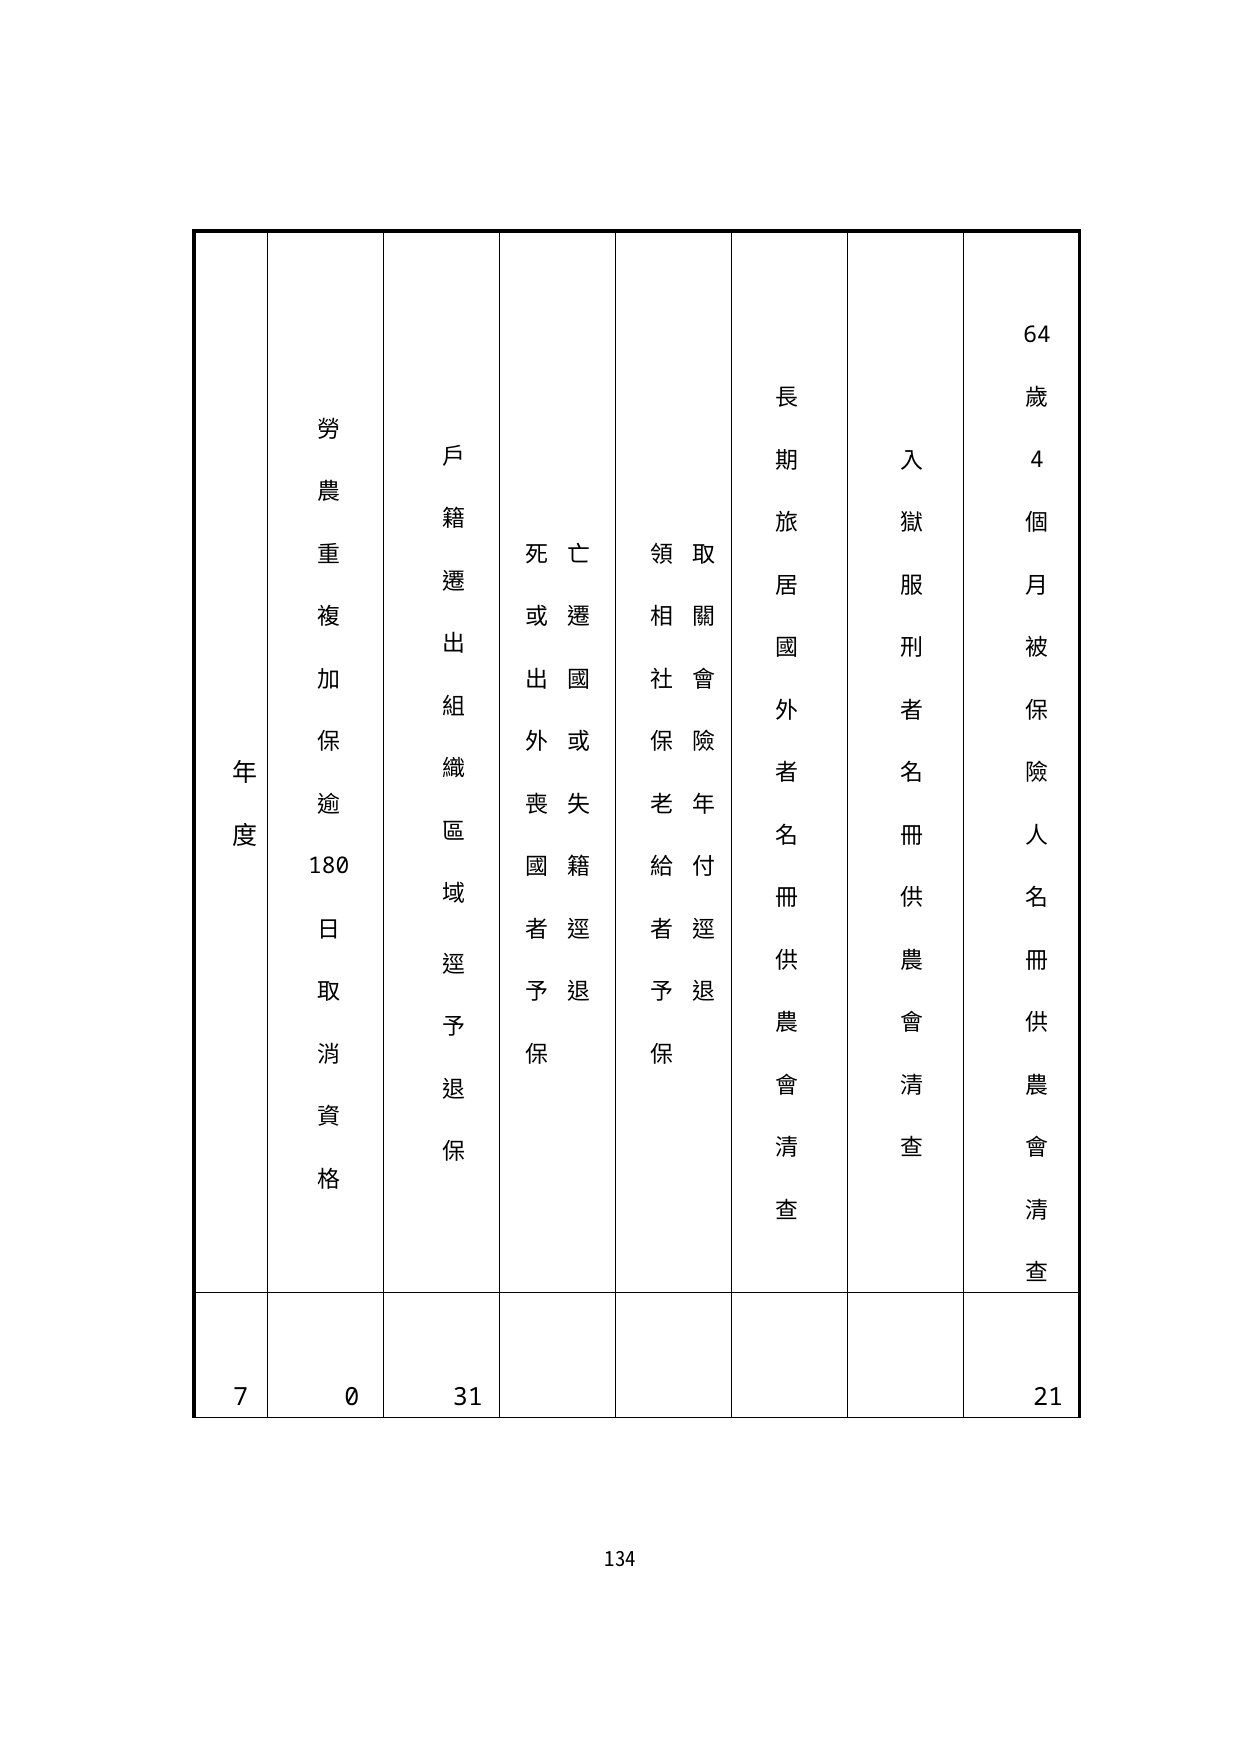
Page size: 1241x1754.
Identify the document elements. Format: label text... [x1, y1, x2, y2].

table_cell [500, 1293, 615, 1417]
table_cell [848, 1293, 963, 1417]
table_header 領取相關社會保險老年給付者逕予退保 [616, 233, 731, 1292]
table_cell [732, 1293, 847, 1417]
table_cell 7 [196, 1293, 267, 1417]
table_header 勞農重複加保逾180日取消資格 [268, 233, 383, 1292]
table_cell [616, 1293, 731, 1417]
table_header 年度 [196, 233, 267, 1292]
table_cell 31 [384, 1293, 499, 1417]
table_header 戶籍遷出組織區域 逕予退保 [384, 233, 499, 1292]
table_header 入獄服刑者名冊供農會清查 [848, 233, 963, 1292]
table_cell 0 [268, 1293, 383, 1417]
table_header 64歲4個月被保險人名冊供農會清查 [964, 233, 1078, 1292]
table_header 長期旅居國外者名冊供農會清查 [732, 233, 847, 1292]
table_header 死亡或遷出國外或喪失國籍者逕予退保 [500, 233, 615, 1292]
table_cell 21 [964, 1293, 1078, 1417]
